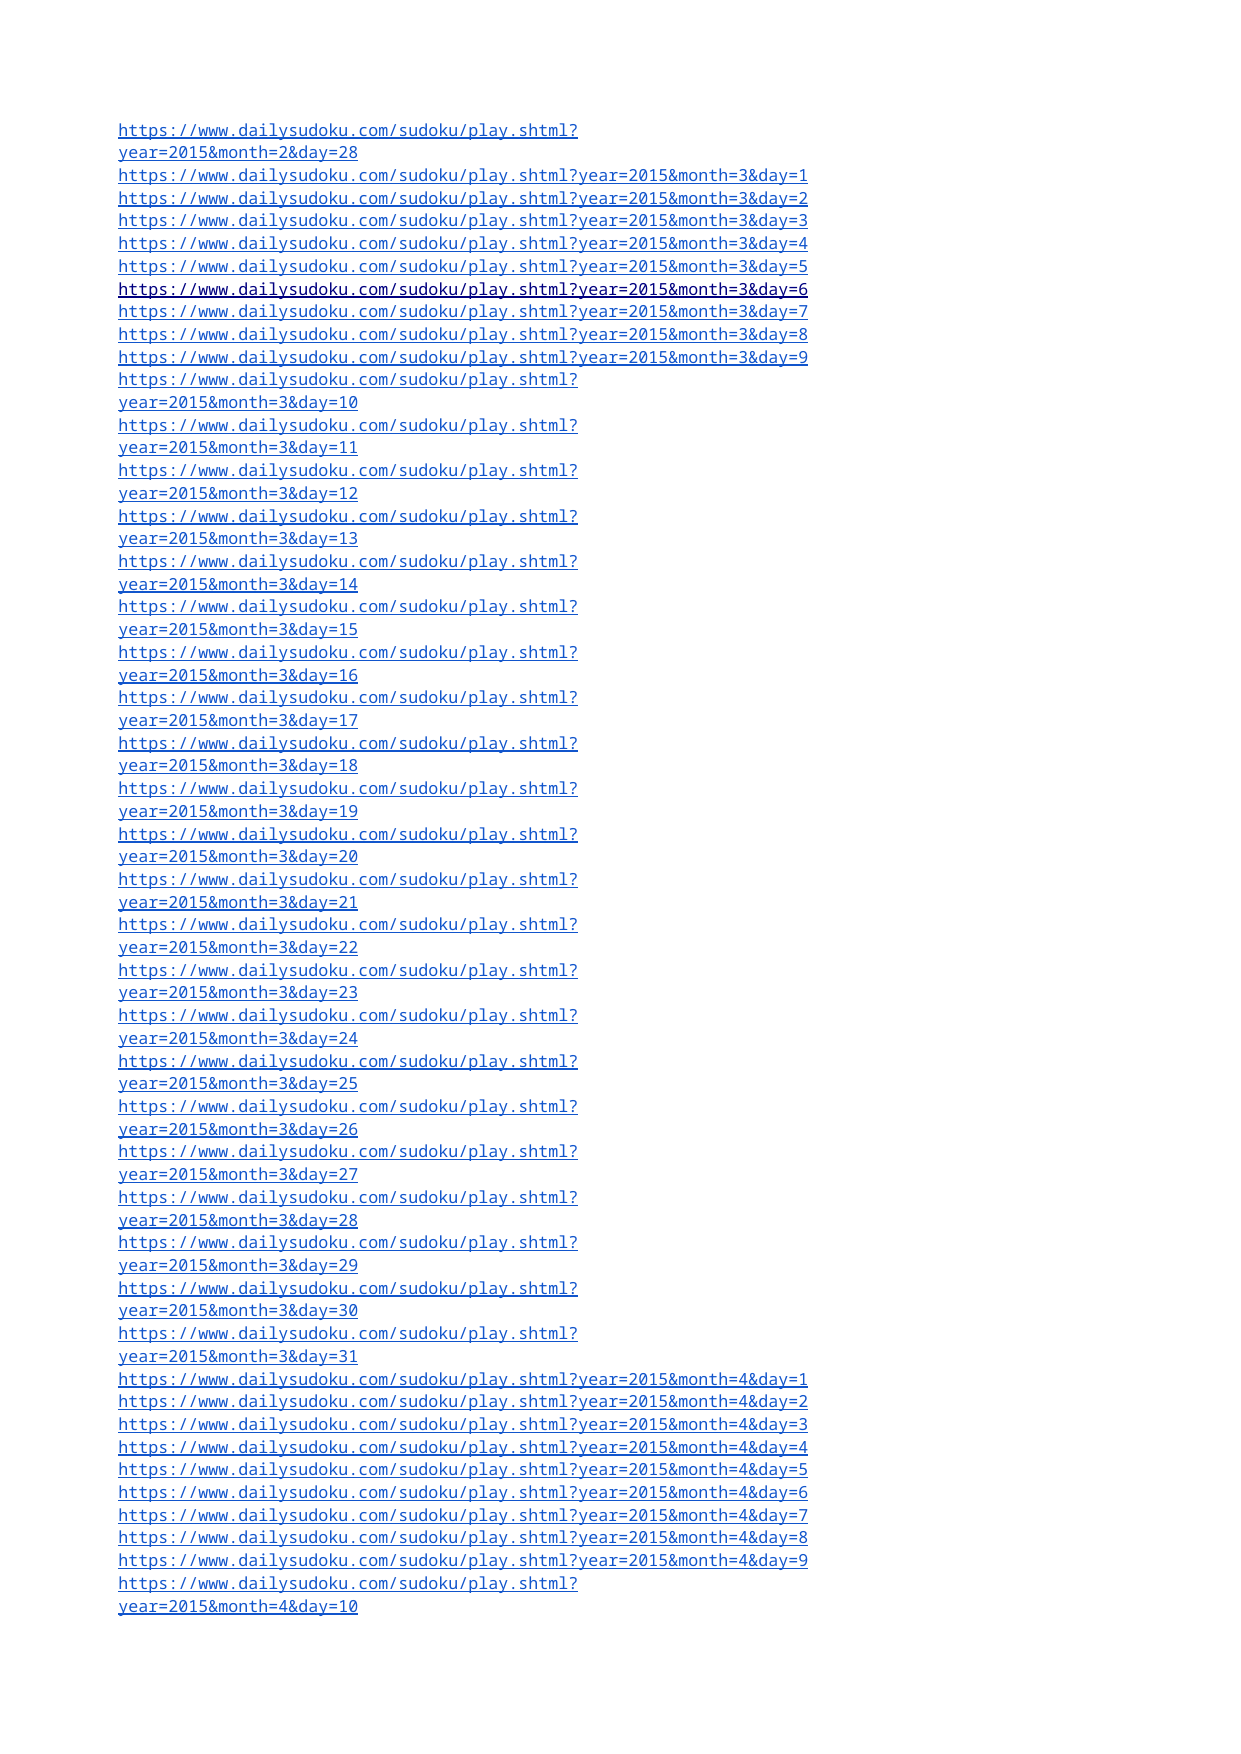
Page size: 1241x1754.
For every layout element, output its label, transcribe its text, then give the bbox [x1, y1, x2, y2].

table_cell https://www.dailysudoku.com/sudoku/play.shtml?year=2015&month=3&day=29 [118, 1231, 812, 1276]
table_cell https://www.dailysudoku.com/sudoku/play.shtml?year=2015&month=3&day=12 [118, 459, 812, 504]
table_cell https://www.dailysudoku.com/sudoku/play.shtml?year=2015&month=3&day=19 [118, 777, 812, 822]
table_cell https://www.dailysudoku.com/sudoku/play.shtml?year=2015&month=3&day=10 [118, 368, 812, 413]
table_cell https://www.dailysudoku.com/sudoku/play.shtml?year=2015&month=3&day=16 [118, 640, 812, 686]
table_cell https://www.dailysudoku.com/sudoku/play.shtml?year=2015&month=4&day=3 [118, 1413, 812, 1435]
table_cell https://www.dailysudoku.com/sudoku/play.shtml?year=2015&month=3&day=1 [118, 164, 812, 186]
table_cell https://www.dailysudoku.com/sudoku/play.shtml?year=2015&month=4&day=2 [118, 1390, 812, 1412]
table_cell https://www.dailysudoku.com/sudoku/play.shtml?year=2015&month=3&day=11 [118, 413, 812, 459]
table_cell https://www.dailysudoku.com/sudoku/play.shtml?year=2015&month=3&day=27 [118, 1140, 812, 1185]
table_cell https://www.dailysudoku.com/sudoku/play.shtml?year=2015&month=3&day=14 [118, 550, 812, 595]
table_cell https://www.dailysudoku.com/sudoku/play.shtml?year=2015&month=3&day=4 [118, 232, 812, 254]
table_cell https://www.dailysudoku.com/sudoku/play.shtml?year=2015&month=3&day=9 [118, 345, 812, 368]
table_cell https://www.dailysudoku.com/sudoku/play.shtml?year=2015&month=3&day=23 [118, 958, 812, 1004]
table_cell https://www.dailysudoku.com/sudoku/play.shtml?year=2015&month=3&day=3 [118, 209, 812, 232]
table_cell https://www.dailysudoku.com/sudoku/play.shtml?year=2015&month=3&day=28 [118, 1185, 812, 1231]
table_cell https://www.dailysudoku.com/sudoku/play.shtml?year=2015&month=3&day=5 [118, 254, 812, 277]
table_cell https://www.dailysudoku.com/sudoku/play.shtml?year=2015&month=3&day=6 [118, 277, 812, 300]
table_cell https://www.dailysudoku.com/sudoku/play.shtml?year=2015&month=4&day=4 [118, 1435, 812, 1458]
table_cell https://www.dailysudoku.com/sudoku/play.shtml?year=2015&month=4&day=6 [118, 1481, 812, 1503]
table_cell https://www.dailysudoku.com/sudoku/play.shtml?year=2015&month=3&day=24 [118, 1004, 812, 1049]
table_cell https://www.dailysudoku.com/sudoku/play.shtml?year=2015&month=4&day=9 [118, 1549, 812, 1571]
table_cell https://www.dailysudoku.com/sudoku/play.shtml?year=2015&month=3&day=7 [118, 300, 812, 322]
table_cell https://www.dailysudoku.com/sudoku/play.shtml?year=2015&month=3&day=26 [118, 1095, 812, 1140]
table_cell https://www.dailysudoku.com/sudoku/play.shtml?year=2015&month=4&day=5 [118, 1458, 812, 1481]
table_cell https://www.dailysudoku.com/sudoku/play.shtml?year=2015&month=3&day=15 [118, 595, 812, 640]
table_cell https://www.dailysudoku.com/sudoku/play.shtml?year=2015&month=3&day=2 [118, 186, 812, 209]
table_cell https://www.dailysudoku.com/sudoku/play.shtml?year=2015&month=3&day=13 [118, 504, 812, 549]
table_cell https://www.dailysudoku.com/sudoku/play.shtml?year=2015&month=3&day=21 [118, 868, 812, 913]
table_cell https://www.dailysudoku.com/sudoku/play.shtml?year=2015&month=4&day=10 [118, 1571, 812, 1617]
table_cell https://www.dailysudoku.com/sudoku/play.shtml?year=2015&month=3&day=20 [118, 822, 812, 867]
table_cell https://www.dailysudoku.com/sudoku/play.shtml?year=2015&month=3&day=30 [118, 1276, 812, 1322]
table_cell https://www.dailysudoku.com/sudoku/play.shtml?year=2015&month=3&day=17 [118, 686, 812, 731]
table_cell https://www.dailysudoku.com/sudoku/play.shtml?year=2015&month=3&day=18 [118, 731, 812, 777]
table_cell https://www.dailysudoku.com/sudoku/play.shtml?year=2015&month=3&day=8 [118, 323, 812, 345]
table_cell https://www.dailysudoku.com/sudoku/play.shtml?year=2015&month=2&day=28 [118, 118, 812, 163]
table_cell https://www.dailysudoku.com/sudoku/play.shtml?year=2015&month=3&day=25 [118, 1049, 812, 1094]
table_cell https://www.dailysudoku.com/sudoku/play.shtml?year=2015&month=4&day=1 [118, 1367, 812, 1390]
table_cell https://www.dailysudoku.com/sudoku/play.shtml?year=2015&month=4&day=8 [118, 1526, 812, 1549]
table_cell https://www.dailysudoku.com/sudoku/play.shtml?year=2015&month=4&day=7 [118, 1503, 812, 1526]
table_cell https://www.dailysudoku.com/sudoku/play.shtml?year=2015&month=3&day=22 [118, 913, 812, 958]
table_cell https://www.dailysudoku.com/sudoku/play.shtml?year=2015&month=3&day=31 [118, 1322, 812, 1367]
